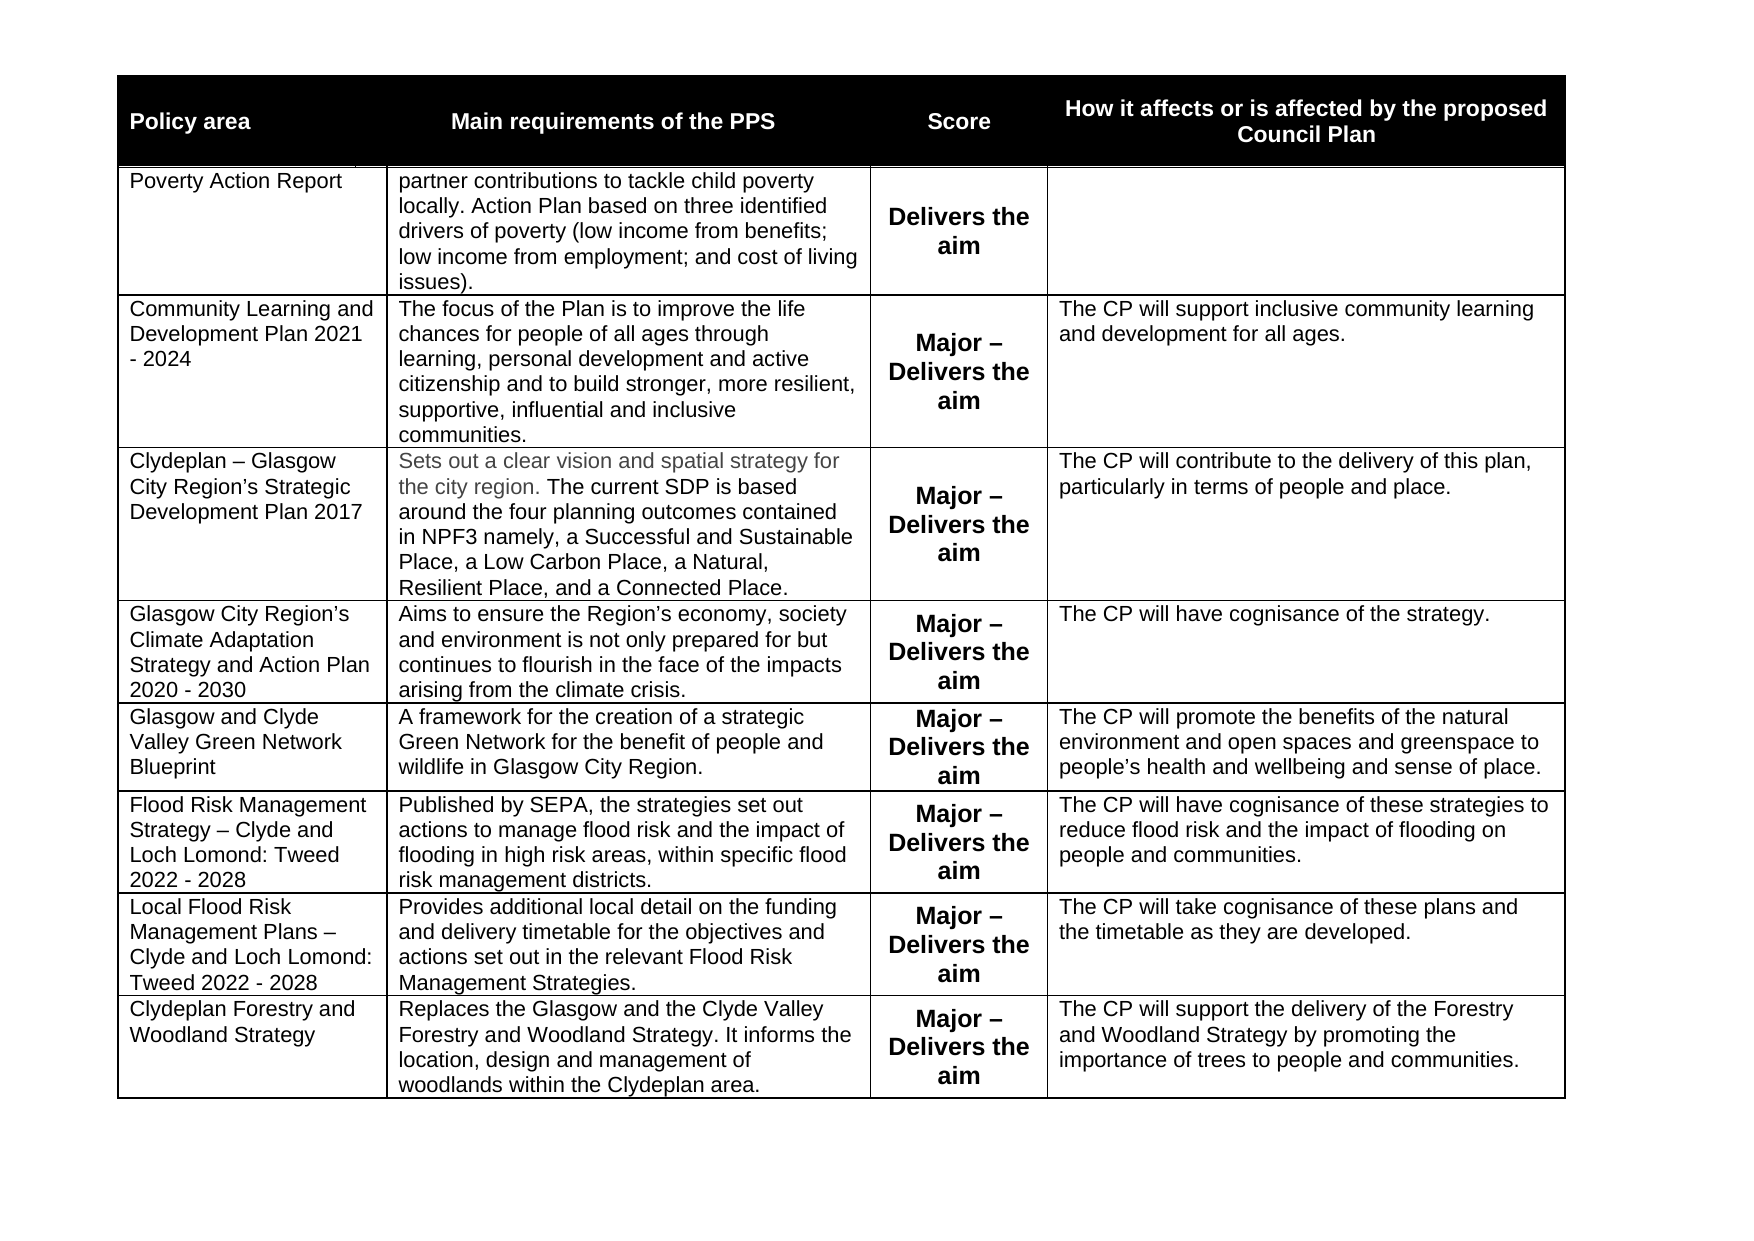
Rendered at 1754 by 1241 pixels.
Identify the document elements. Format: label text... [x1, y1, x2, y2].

table_cell Major – Delivers the aim [871, 601, 1047, 702]
table_cell Local Flood Risk Management Plans – Clyde and Loch Lomond: Tweed 2022 - 2028 [119, 894, 386, 995]
table_cell Delivers the aim [871, 168, 1047, 294]
table_header How it affects or is affected by the proposed Council Plan [1048, 77, 1564, 166]
table_cell Major – Delivers the aim [871, 996, 1047, 1097]
table_cell The CP will support the delivery of the Forestry and Woodland Strategy by promoting the importance of trees to people and communities. [1048, 996, 1564, 1097]
table_cell Major – Delivers the aim [871, 296, 1047, 447]
table_cell Sets out a clear vision and spatial strategy for the city region. The current SDP is based around the four planning outcomes contained in NPF3 namely, a Successful and Sustainable Place, a Low Carbon Place, a Natural, Resilient Place, and a Connected Place. [388, 448, 870, 600]
table_cell The CP will have cognisance of these strategies to reduce flood risk and the impact of flooding on people and communities. [1048, 792, 1564, 892]
table_cell partner contributions to tackle child poverty locally. Action Plan based on three identified drivers of poverty (low income from benefits; low income from employment; and cost of living issues). [388, 168, 870, 294]
table_cell Glasgow City Region’s Climate Adaptation Strategy and Action Plan 2020 - 2030 [119, 601, 386, 702]
table_cell [1048, 168, 1564, 294]
table_cell The CP will support inclusive community learning and development for all ages. [1048, 296, 1564, 447]
table_header Policy area [119, 77, 355, 166]
table_cell Community Learning and Development Plan 2021 - 2024 [119, 296, 386, 447]
table_cell Flood Risk Management Strategy – Clyde and Loch Lomond: Tweed 2022 - 2028 [119, 792, 386, 892]
table_cell The CP will promote the benefits of the natural environment and open spaces and greenspace to people’s health and wellbeing and sense of place. [1048, 704, 1564, 790]
table_cell The CP will take cognisance of these plans and the timetable as they are developed. [1048, 894, 1564, 995]
table_cell The focus of the Plan is to improve the life chances for people of all ages through learning, personal development and active citizenship and to build stronger, more resilient, supportive, influential and inclusive communities. [388, 296, 870, 447]
table_cell A framework for the creation of a strategic Green Network for the benefit of people and wildlife in Glasgow City Region. [388, 704, 870, 790]
table_header Score [871, 77, 1047, 166]
table_cell Replaces the Glasgow and the Clyde Valley Forestry and Woodland Strategy. It informs the location, design and management of woodlands within the Clydeplan area. [388, 996, 870, 1097]
table_cell Clydeplan – Glasgow City Region’s Strategic Development Plan 2017 [119, 448, 386, 600]
table_cell The CP will contribute to the delivery of this plan, particularly in terms of people and place. [1048, 448, 1564, 600]
table_cell Published by SEPA, the strategies set out actions to manage flood risk and the impact of flooding in high risk areas, within specific flood risk management districts. [388, 792, 870, 892]
table_cell Glasgow and Clyde Valley Green Network Blueprint [119, 704, 386, 790]
table_cell Provides additional local detail on the funding and delivery timetable for the objectives and actions set out in the relevant Flood Risk Management Strategies. [388, 894, 870, 995]
table_cell Major – Delivers the aim [871, 894, 1047, 995]
table_cell Major – Delivers the aim [871, 792, 1047, 892]
table_cell Aims to ensure the Region’s economy, society and environment is not only prepared for but continues to flourish in the face of the impacts arising from the climate crisis. [388, 601, 870, 702]
table_cell Clydeplan Forestry and Woodland Strategy [119, 996, 386, 1097]
table_cell The CP will have cognisance of the strategy. [1048, 601, 1564, 702]
table_header Main requirements of the PPS [356, 77, 870, 166]
table_cell Major – Delivers the aim [871, 448, 1047, 600]
table_cell Major – Delivers the aim [871, 704, 1047, 790]
table_cell Poverty Action Report [119, 168, 386, 294]
